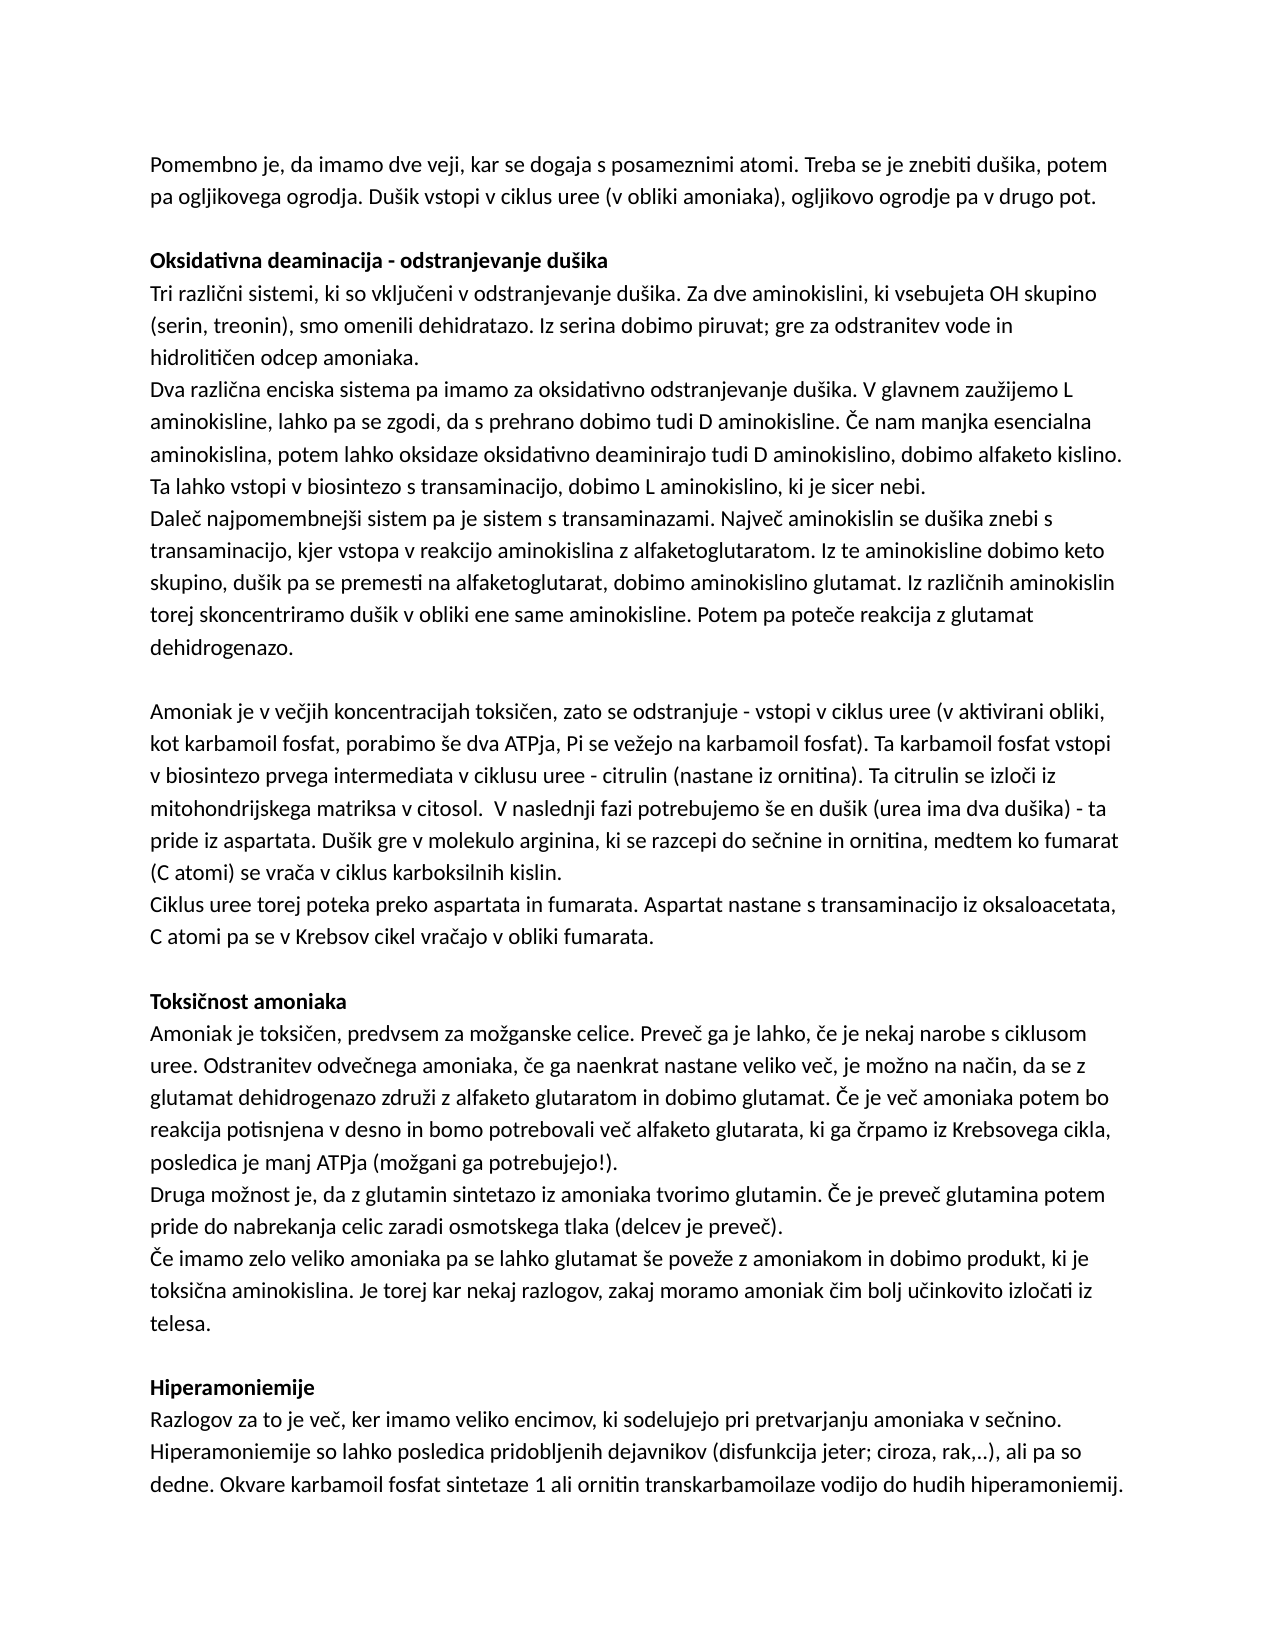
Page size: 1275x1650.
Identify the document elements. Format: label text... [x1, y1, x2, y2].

text Tri različni sistemi, ki so vključeni v odstranjevanje dušika. Za dve aminokislini, ki vsebujeta OH skupino (serin, treonin), smo omenili dehidratazo. Iz serina dobimo piruvat; gre za odstranitev vode in hidrolitičen odcep amoniaka. [150, 279, 1125, 371]
text Razlogov za to je več, ker imamo veliko encimov, ki sodelujejo pri pretvarjanju amoniaka v sečnino. Hiperamoniemije so lahko posledica pridobljenih dejavnikov (disfunkcija jeter; ciroza, rak,..), ali pa so dedne. Okvare karbamoil fosfat sintetaze 1 ali ornitin transkarbamoilaze vodijo do hudih hiperamoniemij. [150, 1405, 1125, 1498]
text Če imamo zelo veliko amoniaka pa se lahko glutamat še poveže z amoniakom in dobimo produkt, ki je toksična aminokislina. Je torej kar nekaj razlogov, zakaj moramo amoniak čim bolj učinkovito izločati iz telesa. [150, 1244, 1125, 1337]
text Druga možnost je, da z glutamin sintetazo iz amoniaka tvorimo glutamin. Če je preveč glutamina potem pride do nabrekanja celic zaradi osmotskega tlaka (delcev je preveč). [150, 1180, 1125, 1240]
text Pomembno je, da imamo dve veji, kar se dogaja s posameznimi atomi. Treba se je znebiti dušika, potem pa ogljikovega ogrodja. Dušik vstopi v ciklus uree (v obliki amoniaka), ogljikovo ogrodje pa v drugo pot. [150, 150, 1125, 210]
text Oksidativna deaminacija - odstranjevanje dušika [150, 247, 1125, 274]
text Amoniak je toksičen, predvsem za možganske celice. Preveč ga je lahko, če je nekaj narobe s ciklusom uree. Odstranitev odvečnega amoniaka, če ga naenkrat nastane veliko več, je možno na način, da se z glutamat dehidrogenazo združi z alfaketo glutaratom in dobimo glutamat. Če je več amoniaka potem bo reakcija potisnjena v desno in bomo potrebovali več alfaketo glutarata, ki ga črpamo iz Krebsovega cikla, posledica je manj ATPja (možgani ga potrebujejo!). [150, 1019, 1125, 1176]
text Toksičnost amoniaka [150, 987, 1125, 1015]
text Dva različna enciska sistema pa imamo za oksidativno odstranjevanje dušika. V glavnem zaužijemo L aminokisline, lahko pa se zgodi, da s prehrano dobimo tudi D aminokisline. Če nam manjka esencialna aminokislina, potem lahko oksidaze oksidativno deaminirajo tudi D aminokislino, dobimo alfaketo kislino. Ta lahko vstopi v biosintezo s transaminacijo, dobimo L aminokislino, ki je sicer nebi. [150, 375, 1125, 500]
text Ciklus uree torej poteka preko aspartata in fumarata. Aspartat nastane s transaminacijo iz oksaloacetata, C atomi pa se v Krebsov cikel vračajo v obliki fumarata. [150, 890, 1125, 951]
text Amoniak je v večjih koncentracijah toksičen, zato se odstranjuje - vstopi v ciklus uree (v aktivirani obliki, kot karbamoil fosfat, porabimo še dva ATPja, Pi se vežejo na karbamoil fosfat). Ta karbamoil fosfat vstopi v biosintezo prvega intermediata v ciklusu uree - citrulin (nastane iz ornitina). Ta citrulin se izloči iz mitohondrijskega matriksa v citosol. V naslednji fazi potrebujemo še en dušik (urea ima dva dušika) - ta pride iz aspartata. Dušik gre v molekulo arginina, ki se razcepi do sečnine in ornitina, medtem ko fumarat (C atomi) se vrača v ciklus karboksilnih kislin. [150, 697, 1125, 886]
text Hiperamoniemije [150, 1373, 1125, 1401]
text Daleč najpomembnejši sistem pa je sistem s transaminazami. Največ aminokislin se dušika znebi s transaminacijo, kjer vstopa v reakcijo aminokislina z alfaketoglutaratom. Iz te aminokisline dobimo keto skupino, dušik pa se premesti na alfaketoglutarat, dobimo aminokislino glutamat. Iz različnih aminokislin torej skoncentriramo dušik v obliki ene same aminokisline. Potem pa poteče reakcija z glutamat dehidrogenazo. [150, 504, 1125, 661]
